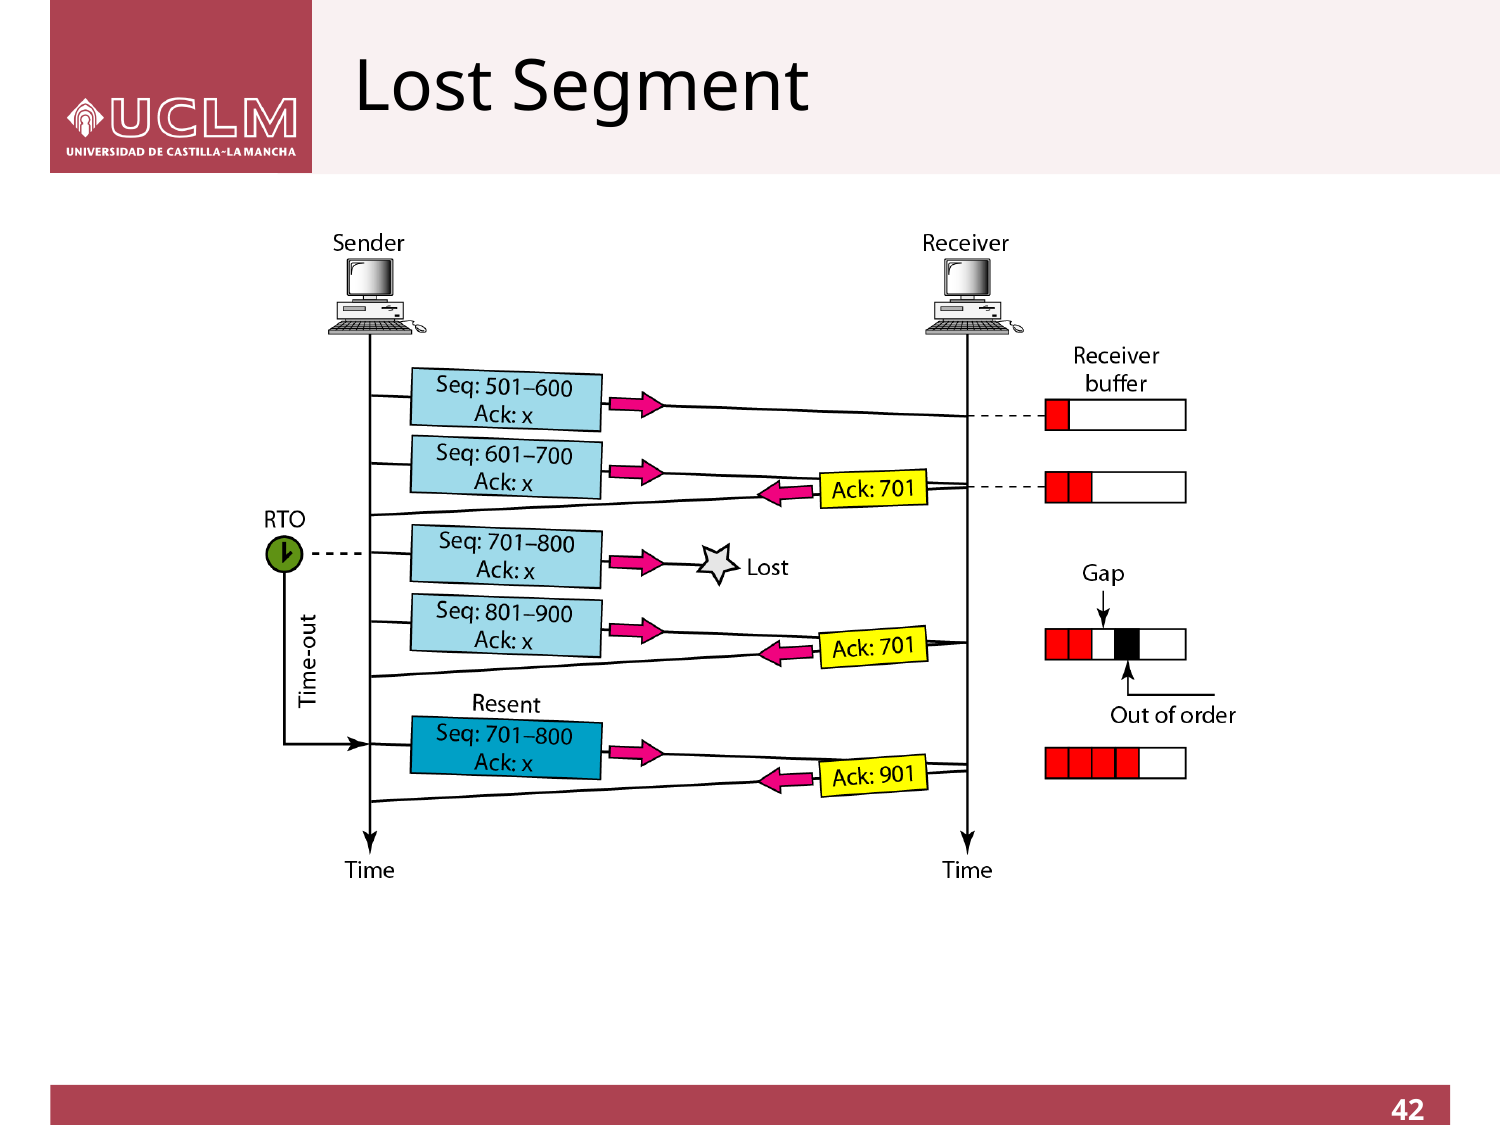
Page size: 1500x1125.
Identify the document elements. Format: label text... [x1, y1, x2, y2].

picture [50, 0, 312, 173]
title Lost Segment [353, 6, 1425, 168]
picture [263, 230, 1236, 884]
